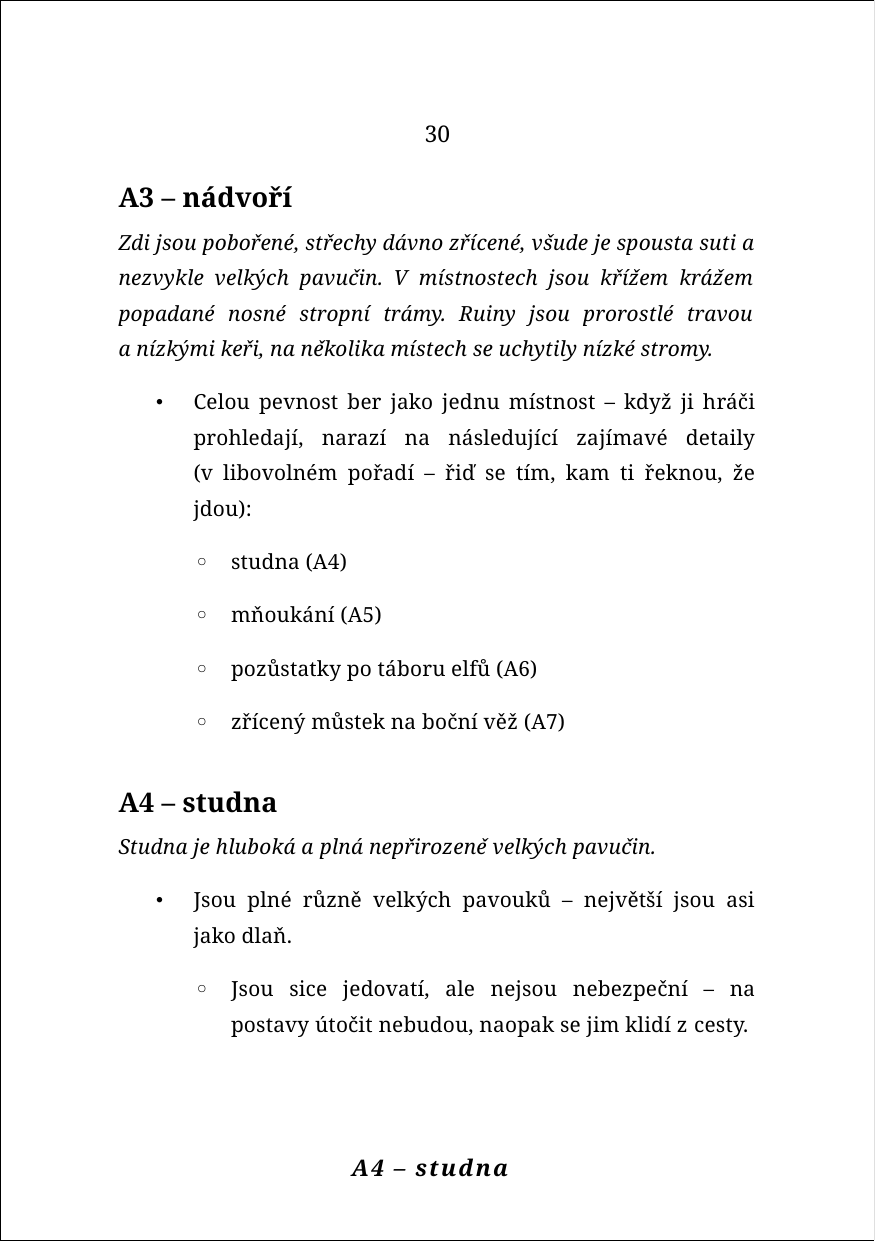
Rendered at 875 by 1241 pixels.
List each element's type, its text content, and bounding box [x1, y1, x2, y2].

subtitle A3 – nádvoří [118, 179, 756, 216]
list Jsou sice jedovatí, ale nejsou nebezpeční – na postavy útočit nebudou, naopak se jim klidí z⁠ cesty. [193, 974, 756, 1038]
list zřícený můstek na boční věž (A7) [193, 707, 756, 735]
text Studna je hluboká a⁠ plná nepřirozeně velkých pavučin. [118, 832, 756, 861]
list Celou pevnost ber jako jednu místnost – když ji hráči prohledají, narazí na následující zajímavé detaily (v⁠ libovolném pořadí – řiď se tím, kam ti řeknou, že jdou): [156, 387, 756, 522]
list pozůstatky po táboru elfů (A6) [193, 654, 756, 682]
list studna (A4) [193, 547, 756, 576]
text Zdi jsou pobořené, střechy dávno zřícené, všude je spousta suti a⁠ nezvykle velkých pavučin. V⁠ místnostech jsou křížem krážem popadané nosné stropní trámy. Ruiny jsou prorostlé travou a⁠ nízkými keři, na několika místech se uchytily nízké stromy. [118, 228, 756, 363]
list mňoukání (A5) [193, 600, 756, 629]
list Jsou plné různě velkých pavouků – největší jsou asi jako dlaň. [156, 886, 756, 949]
subtitle A4 – studna [118, 784, 756, 821]
